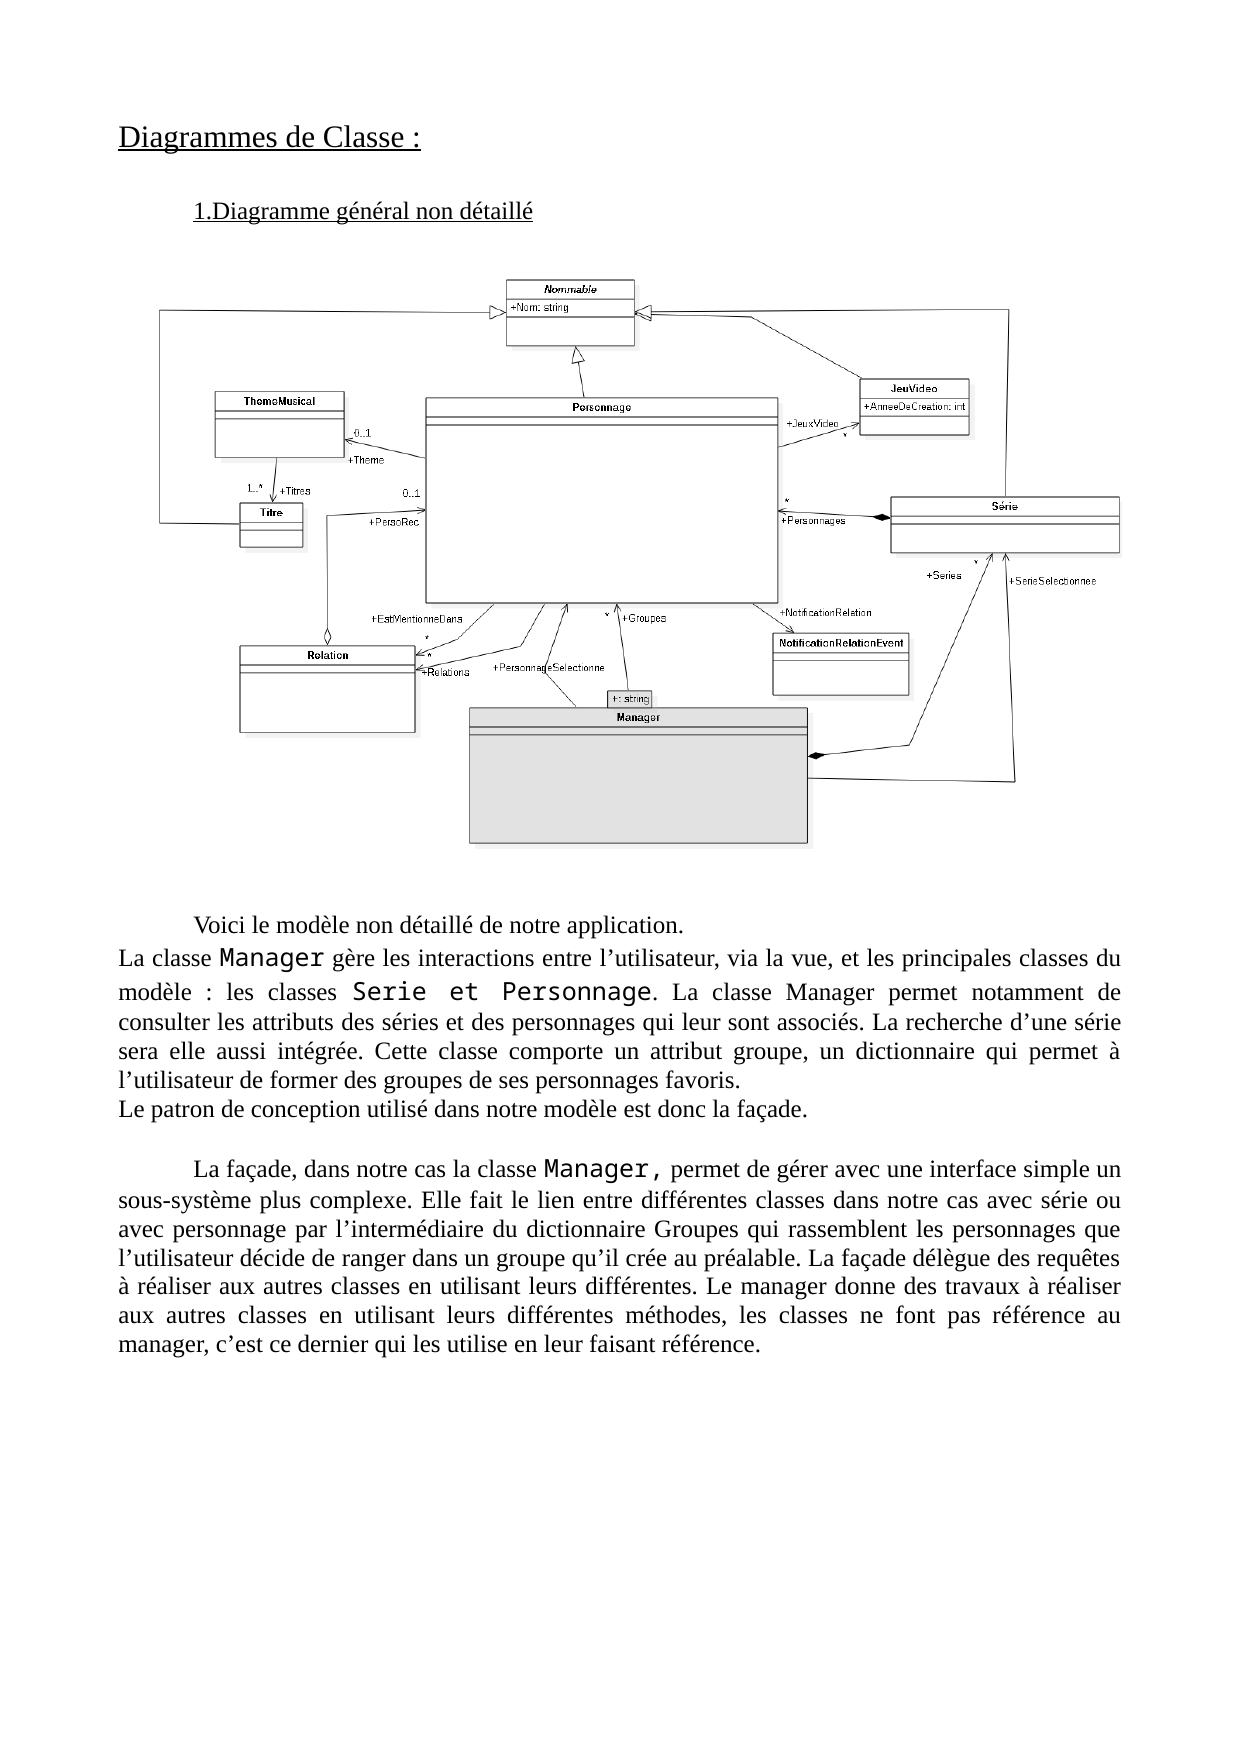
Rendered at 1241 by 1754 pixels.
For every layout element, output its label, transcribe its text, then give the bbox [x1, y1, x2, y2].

text La façade, dans notre cas la classe Manager, permet de gérer avec une interface simple un sous-système plus complexe. Elle fait le lien entre différentes classes dans notre cas avec série ou avec personnage par l’intermédiaire du dictionnaire Groupes qui rassemblent les personnages que l’utilisateur décide de ranger dans un groupe qu’il crée au préalable. La façade délègue des requêtes à réaliser aux autres classes en utilisant leurs différentes. Le manager donne des travaux à réaliser aux autres classes en utilisant leurs différentes méthodes, les classes ne font pas référence au manager, c’est ce dernier qui les utilise en leur faisant référence. [118, 1151, 1122, 1358]
text Le patron de conception utilisé dans notre modèle est donc la façade. [118, 1094, 1122, 1122]
text La classe Manager gère les interactions entre l’utilisateur, via la vue, et les principales classes du modèle : les classes Serie et Personnage. La classe Manager permet notamment de consulter les attributs des séries et des personnages qui leur sont associés. La recherche d’une série sera elle aussi intégrée. Cette classe comporte un attribut groupe, un dictionnaire qui permet à l’utilisateur de former des groupes de ses personnages favoris. [118, 939, 1122, 1094]
picture [118, 254, 1123, 853]
text 1.Diagramme général non détaillé [118, 190, 1122, 226]
text Diagrammes de Classe : [118, 118, 1122, 154]
text Voici le modèle non détaillé de notre application. [118, 911, 1122, 939]
